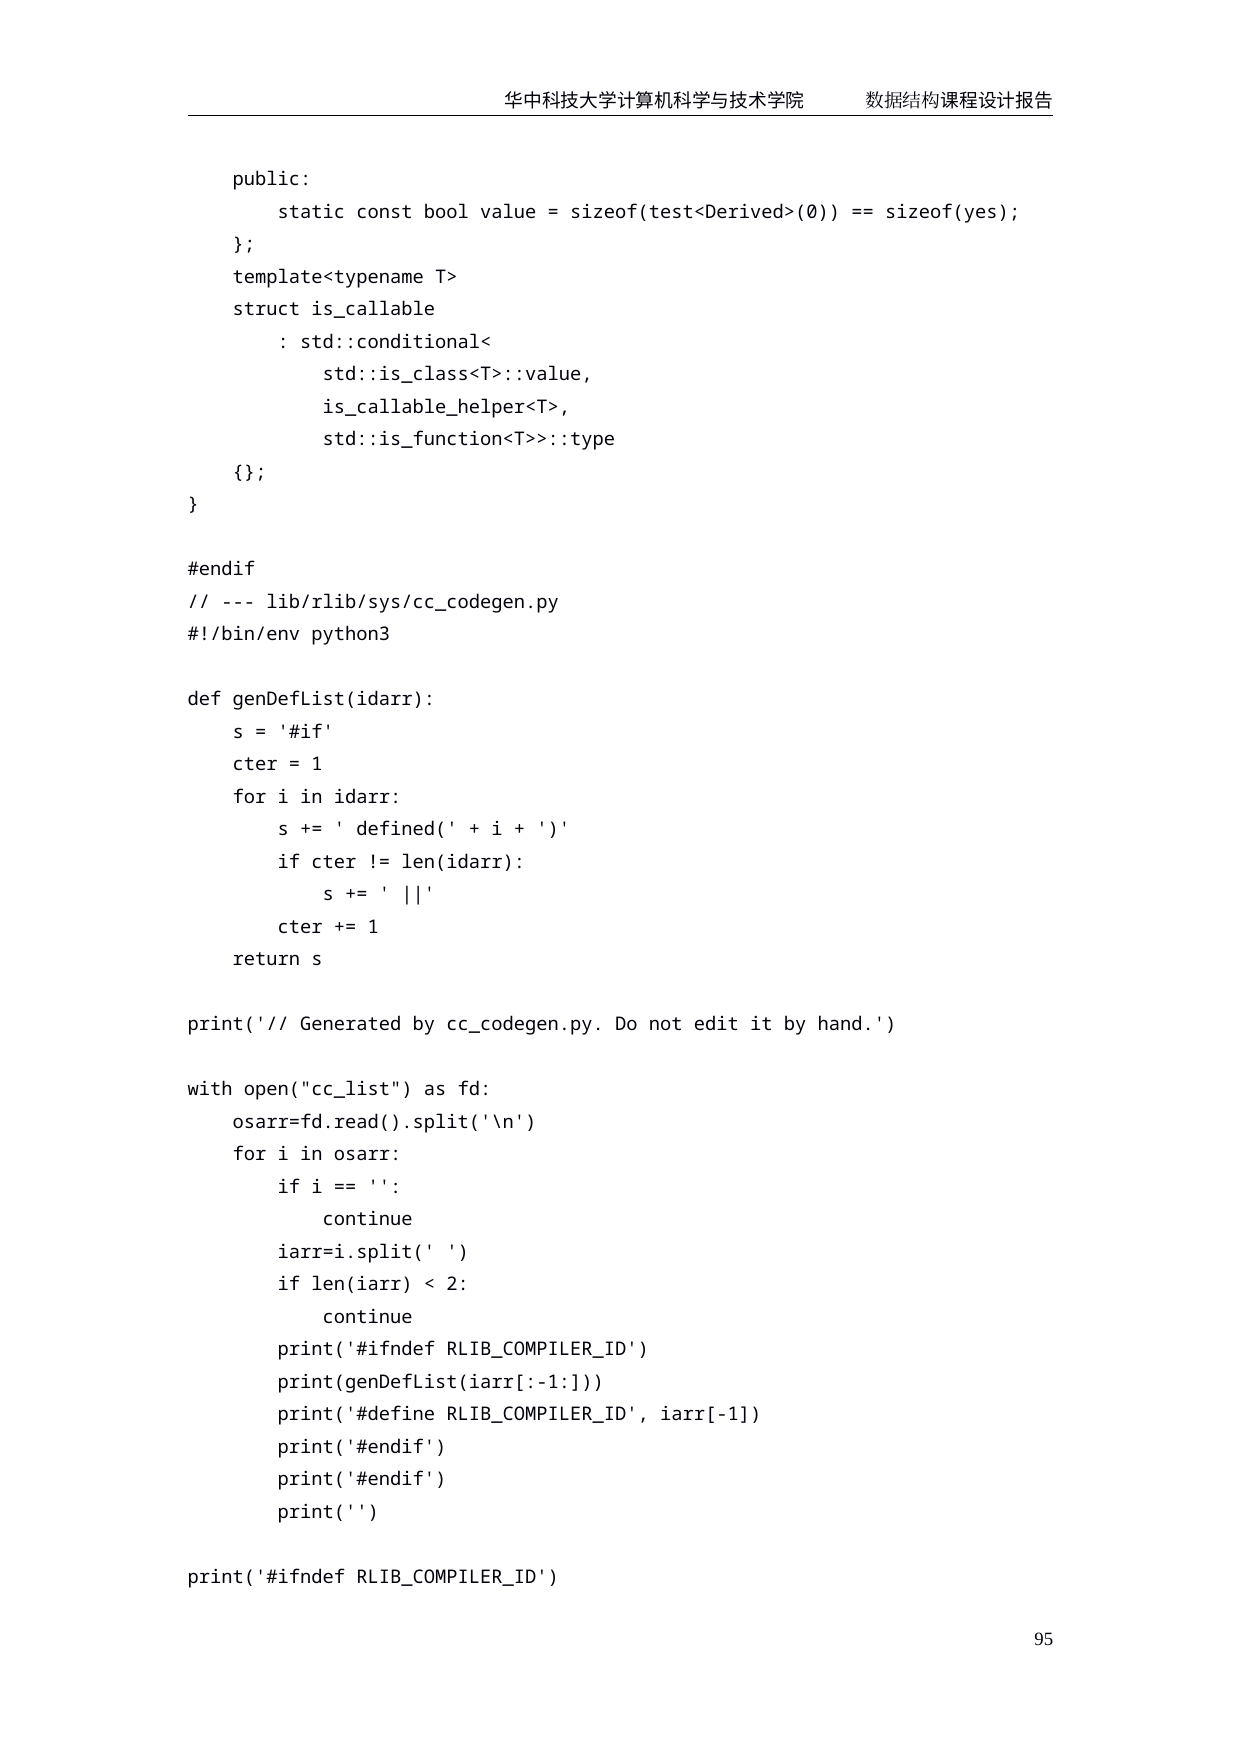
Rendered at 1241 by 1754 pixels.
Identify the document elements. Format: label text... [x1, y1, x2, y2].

text for i in idarr: [187, 779, 1053, 812]
text print('#define RLIB_COMPILER_ID', iarr[-1]) [187, 1397, 1053, 1429]
text print('#ifndef RLIB_COMPILER_ID') [187, 1559, 1053, 1592]
text template<typename T> [187, 259, 1053, 292]
text : std::conditional< [187, 324, 1053, 357]
text print('') [187, 1494, 1053, 1527]
text #!/bin/env python3 [187, 617, 1053, 649]
text return s [187, 942, 1053, 974]
text public: [187, 162, 1053, 194]
text if cter != len(idarr): [187, 844, 1053, 877]
text s = '#if' [187, 714, 1053, 747]
text print('#endif') [187, 1429, 1053, 1462]
text static const bool value = sizeof(test<Derived>(0)) == sizeof(yes); [187, 194, 1053, 227]
text #endif [187, 552, 1053, 584]
text cter = 1 [187, 747, 1053, 779]
text cter += 1 [187, 909, 1053, 942]
text continue [187, 1299, 1053, 1332]
text // --- lib/rlib/sys/cc_codegen.py [187, 584, 1053, 617]
text iarr=i.split(' ') [187, 1234, 1053, 1267]
text print(genDefList(iarr[:-1:])) [187, 1364, 1053, 1397]
text osarr=fd.read().split('\n') [187, 1104, 1053, 1137]
text std::is_function<T>>::type [187, 422, 1053, 454]
text for i in osarr: [187, 1137, 1053, 1169]
text } [187, 487, 1053, 519]
text if len(iarr) < 2: [187, 1267, 1053, 1299]
text s += ' ||' [187, 877, 1053, 909]
text if i == '': [187, 1169, 1053, 1202]
text s += ' defined(' + i + ')' [187, 812, 1053, 844]
text with open("cc_list") as fd: [187, 1072, 1053, 1104]
text is_callable_helper<T>, [187, 389, 1053, 422]
text continue [187, 1202, 1053, 1234]
text std::is_class<T>::value, [187, 357, 1053, 389]
text print('// Generated by cc_codegen.py. Do not edit it by hand.') [187, 1007, 1053, 1039]
text }; [187, 227, 1053, 259]
text struct is_callable [187, 292, 1053, 324]
text print('#ifndef RLIB_COMPILER_ID') [187, 1332, 1053, 1364]
text def genDefList(idarr): [187, 682, 1053, 714]
text {}; [187, 454, 1053, 487]
text print('#endif') [187, 1462, 1053, 1494]
